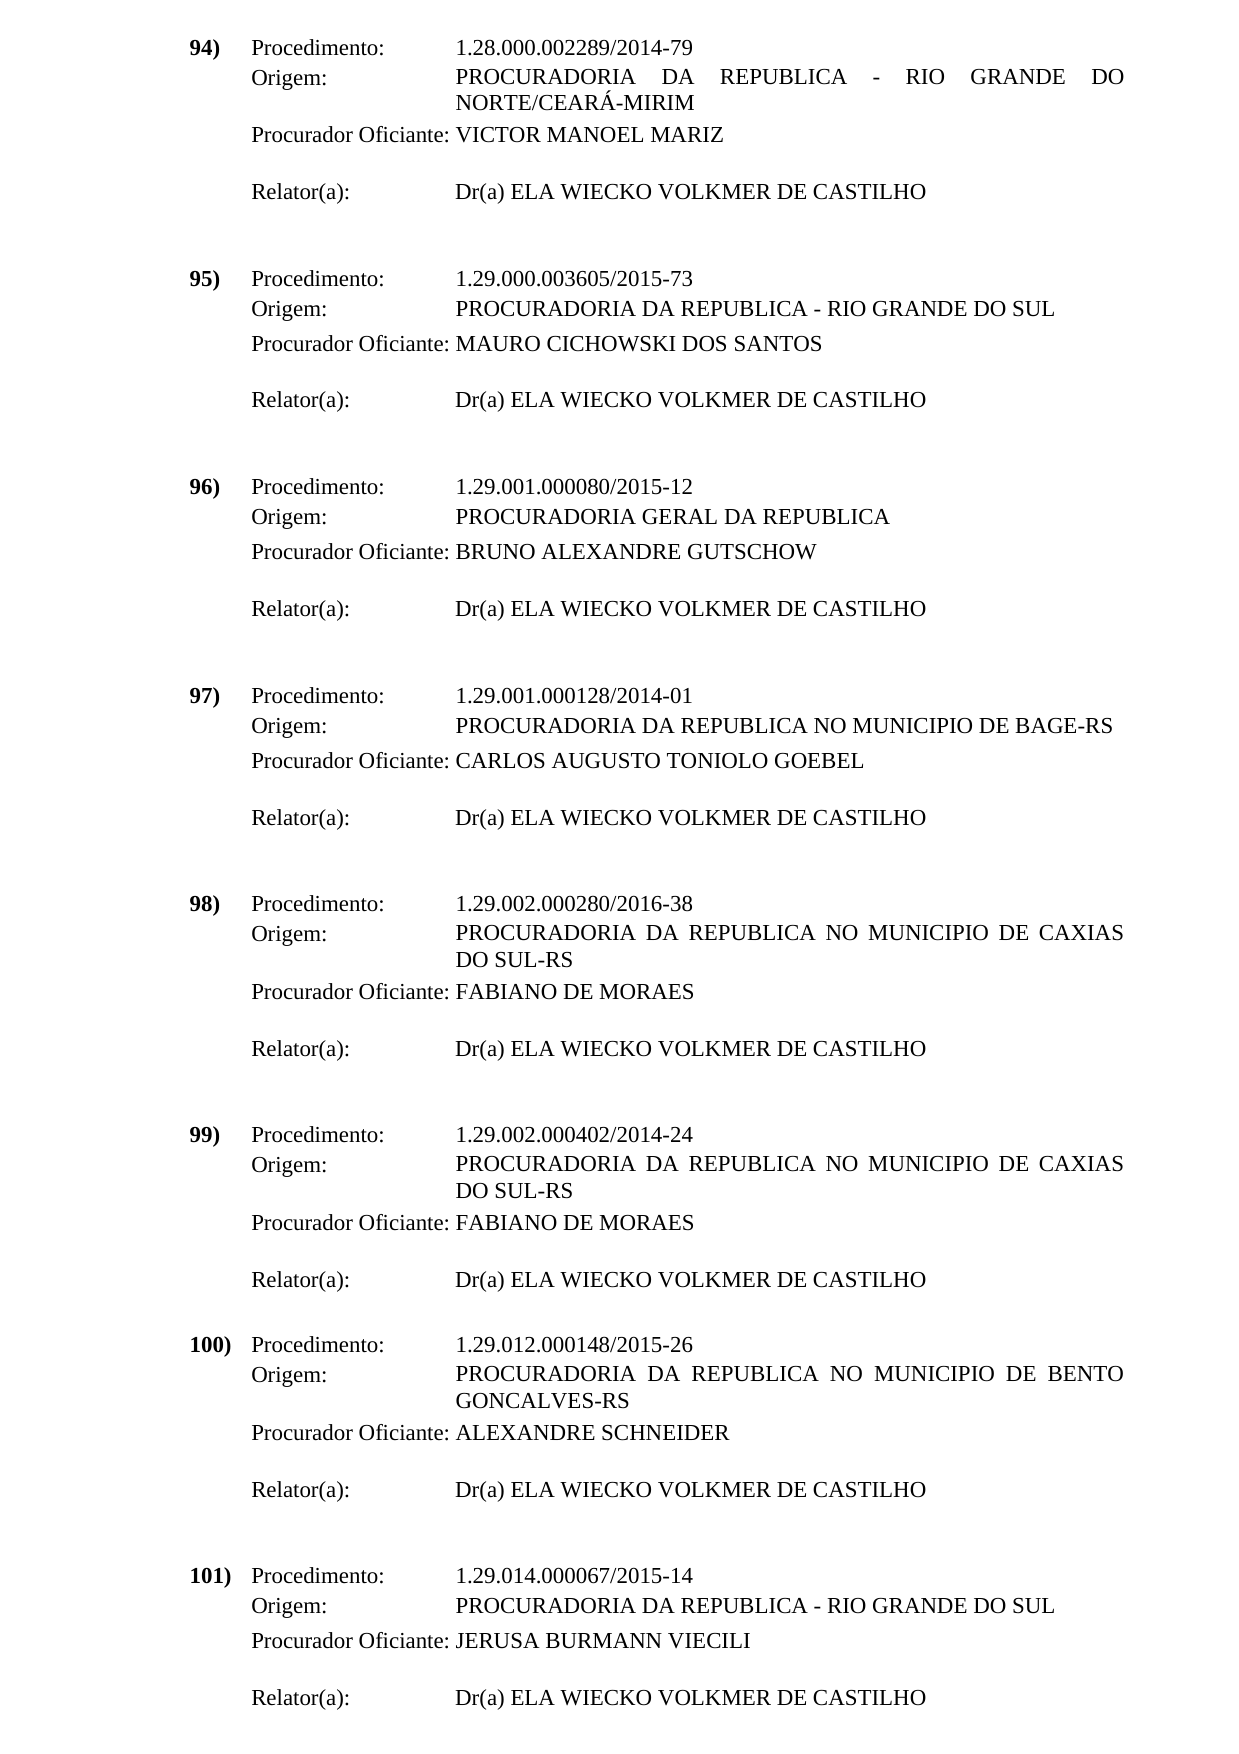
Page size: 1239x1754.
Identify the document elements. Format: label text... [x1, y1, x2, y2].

table_cell [1125, 531, 1239, 538]
table_cell [251, 1389, 455, 1412]
table_cell PROCURADORIA GERAL DA REPUBLICA [455, 503, 1124, 531]
table_cell [189, 920, 251, 948]
table_cell [1125, 63, 1239, 91]
table_cell 1.29.012.000148/2015-26 [455, 1331, 1124, 1359]
table_cell [189, 1412, 251, 1419]
table_cell [1125, 594, 1239, 624]
table_cell [251, 1064, 455, 1121]
table_cell [1125, 803, 1239, 832]
table_cell [251, 323, 455, 330]
table_cell [251, 531, 455, 538]
table_header [1125, 1295, 1239, 1331]
table_cell [0, 114, 189, 121]
table_cell 1.29.002.000402/2014-24 [455, 1121, 1124, 1149]
table_cell FABIANO DE MORAES [455, 1209, 1124, 1260]
table_cell [1125, 121, 1239, 172]
table_cell [0, 1034, 189, 1063]
table_cell [1125, 177, 1239, 207]
table_cell [189, 91, 251, 114]
table_cell [189, 531, 251, 538]
table_header [251, 1295, 455, 1331]
table_cell Origem: [251, 503, 455, 531]
table_cell [1125, 1562, 1239, 1590]
table_cell [251, 177, 1124, 207]
table_cell [0, 91, 189, 114]
table_header Dr(a) ELA WIECKO VOLKMER DE CASTILHO [455, 177, 1122, 205]
table_cell [0, 978, 189, 1029]
table_cell Procedimento: [251, 1121, 455, 1149]
table_cell [251, 91, 455, 114]
table_cell [0, 1592, 189, 1620]
table_cell [0, 415, 189, 472]
table_cell [1125, 323, 1239, 330]
table_cell [0, 1412, 189, 1419]
table_cell 100) [189, 1331, 251, 1359]
table_cell [1125, 1361, 1239, 1389]
table_cell [1125, 833, 1239, 889]
table_header Relator(a): [251, 1034, 455, 1062]
table_cell 98) [189, 890, 251, 918]
table_cell Origem: [251, 1151, 455, 1179]
table_cell [189, 1361, 251, 1389]
table_header Relator(a): [251, 177, 455, 205]
table_cell [251, 740, 455, 747]
table_cell [0, 264, 189, 292]
table_cell [1125, 1683, 1239, 1713]
table_cell [1125, 91, 1239, 114]
table_cell [1125, 920, 1239, 948]
table_cell [189, 747, 251, 798]
table_cell [189, 114, 251, 121]
table_cell [1125, 1179, 1239, 1202]
table_header [1125, 0, 1239, 33]
table_cell [0, 121, 189, 172]
table_cell [0, 1121, 189, 1149]
table_header [455, 0, 1124, 33]
table_cell [455, 624, 1124, 681]
table_cell [0, 1151, 189, 1179]
table_cell PROCURADORIA DA REPUBLICA NO MUNICIPIO DE CAXIAS DO SUL-RS [455, 1151, 1124, 1202]
table_header Relator(a): [251, 1265, 455, 1293]
table_cell [455, 740, 1124, 747]
table_cell ALEXANDRE SCHNEIDER [455, 1419, 1124, 1470]
table_cell Procurador Oficiante: [251, 330, 455, 382]
table_cell [189, 1475, 251, 1504]
table_cell [455, 531, 1124, 538]
table_cell [1125, 415, 1239, 472]
table_cell Procurador Oficiante: [251, 1419, 455, 1472]
table_cell [0, 711, 189, 739]
table_cell [1125, 1265, 1239, 1294]
table_cell [251, 624, 455, 681]
table_cell [1125, 978, 1239, 1029]
table_cell Procurador Oficiante: [251, 747, 455, 799]
table_cell [251, 1412, 455, 1419]
table_cell Procedimento: [251, 890, 455, 918]
table_cell [0, 207, 189, 264]
table_cell [0, 1620, 189, 1628]
table_cell [189, 740, 251, 747]
table_cell [189, 63, 251, 91]
table_cell [189, 971, 251, 978]
table_cell [1125, 294, 1239, 322]
table_cell Procurador Oficiante: [251, 539, 455, 591]
table_cell [189, 294, 251, 322]
table_cell [0, 747, 189, 798]
table_header Dr(a) ELA WIECKO VOLKMER DE CASTILHO [455, 803, 1122, 831]
table_cell 1.29.001.000128/2014-01 [455, 681, 1124, 709]
table_cell [455, 323, 1124, 330]
table_cell [0, 503, 189, 531]
table_cell [455, 833, 1124, 889]
table_cell Origem: [251, 63, 455, 91]
table_header Relator(a): [251, 1475, 455, 1503]
table_cell PROCURADORIA DA REPUBLICA - RIO GRANDE DO NORTE/CEARÁ-MIRIM [455, 63, 1124, 114]
table_cell [1125, 1620, 1239, 1628]
table_cell Procurador Oficiante: [251, 978, 455, 1031]
table_cell 1.29.014.000067/2015-14 [455, 1562, 1124, 1590]
table_cell Procedimento: [251, 33, 455, 61]
table_cell [251, 1620, 455, 1628]
table_cell [0, 833, 189, 889]
table_cell [1125, 681, 1239, 709]
table_cell [0, 1562, 189, 1590]
table_cell [1125, 711, 1239, 739]
table_cell [0, 740, 189, 747]
table_cell [1125, 207, 1239, 264]
table_cell Procurador Oficiante: [251, 1209, 455, 1262]
table_cell [455, 114, 1124, 121]
table_cell [0, 323, 189, 330]
table_cell [1125, 503, 1239, 531]
table_cell FABIANO DE MORAES [455, 978, 1124, 1029]
table_cell [0, 948, 189, 971]
table_header Relator(a): [251, 803, 455, 831]
table_cell [189, 1209, 251, 1260]
table_cell [189, 1505, 251, 1562]
table_cell [1125, 890, 1239, 918]
table_cell [0, 1202, 189, 1209]
table_cell [1125, 539, 1239, 589]
table_cell [189, 711, 251, 739]
table_cell [189, 121, 251, 172]
table_cell Procedimento: [251, 264, 455, 292]
table_cell [0, 1331, 189, 1359]
table_header [189, 0, 251, 33]
table_cell PROCURADORIA DA REPUBLICA NO MUNICIPIO DE BAGE-RS [455, 711, 1124, 739]
table_cell [0, 539, 189, 589]
table_cell PROCURADORIA DA REPUBLICA NO MUNICIPIO DE BENTO GONCALVES-RS [455, 1361, 1124, 1412]
table_cell [1125, 1412, 1239, 1419]
table_cell [189, 177, 251, 207]
table_cell 96) [189, 473, 251, 501]
table_cell Procedimento: [251, 473, 455, 501]
table_cell [189, 624, 251, 681]
table_cell [0, 1683, 189, 1713]
table_cell [0, 1265, 189, 1294]
table_cell Procurador Oficiante: [251, 1628, 455, 1680]
table_header Dr(a) ELA WIECKO VOLKMER DE CASTILHO [455, 1265, 1122, 1293]
table_header [189, 1295, 251, 1331]
table_cell [1125, 1121, 1239, 1149]
table_cell [251, 114, 455, 121]
table_header Dr(a) ELA WIECKO VOLKMER DE CASTILHO [455, 1034, 1122, 1062]
table_cell [1125, 1592, 1239, 1620]
table_cell [0, 294, 189, 322]
table_cell [189, 1064, 251, 1121]
table_cell Origem: [251, 1592, 455, 1620]
table_cell [189, 594, 251, 624]
table_cell [0, 63, 189, 91]
table_cell [189, 978, 251, 1029]
table_cell [0, 890, 189, 918]
table_cell PROCURADORIA DA REPUBLICA - RIO GRANDE DO SUL [455, 294, 1124, 322]
table_header Dr(a) ELA WIECKO VOLKMER DE CASTILHO [455, 385, 1122, 414]
table_cell [251, 948, 455, 971]
table_cell [251, 207, 455, 264]
table_header Dr(a) ELA WIECKO VOLKMER DE CASTILHO [455, 1475, 1122, 1503]
table_cell [1125, 264, 1239, 292]
table_cell [1125, 624, 1239, 681]
table_cell [1125, 1505, 1239, 1562]
table_cell [0, 1064, 189, 1121]
table_cell [189, 503, 251, 531]
table_cell [1125, 747, 1239, 798]
table_cell [455, 1505, 1124, 1562]
table_cell [189, 1151, 251, 1179]
table_cell [0, 1361, 189, 1389]
table_header [0, 0, 189, 33]
table_cell [0, 531, 189, 538]
table_header [251, 0, 455, 33]
table_cell PROCURADORIA DA REPUBLICA NO MUNICIPIO DE CAXIAS DO SUL-RS [455, 920, 1124, 971]
table_cell [0, 1209, 189, 1260]
table_cell [1125, 740, 1239, 747]
table_cell [189, 948, 251, 971]
table_cell 1.28.000.002289/2014-79 [455, 33, 1124, 61]
table_cell [1125, 1064, 1239, 1121]
table_cell [189, 539, 251, 589]
table_cell [0, 803, 189, 832]
table_cell Procedimento: [251, 681, 455, 709]
table_cell 94) [189, 33, 251, 61]
table_cell [0, 177, 189, 207]
table_cell Origem: [251, 920, 455, 948]
table_cell [1125, 114, 1239, 121]
table_header Relator(a): [251, 594, 455, 622]
table_cell Procurador Oficiante: [251, 121, 455, 174]
table_cell [189, 1265, 251, 1294]
table_cell [0, 385, 189, 415]
table_cell [1125, 948, 1239, 971]
table_cell [0, 971, 189, 978]
table_cell BRUNO ALEXANDRE GUTSCHOW [455, 539, 1124, 589]
table_cell MAURO CICHOWSKI DOS SANTOS [455, 330, 1124, 381]
table_cell [251, 1505, 455, 1562]
table_cell 97) [189, 681, 251, 709]
table_cell [0, 1505, 189, 1562]
table_cell [0, 1179, 189, 1202]
table_cell [1125, 1419, 1239, 1470]
table_cell [189, 1592, 251, 1620]
table_cell [1125, 330, 1239, 381]
table_cell [455, 1620, 1124, 1628]
table_cell [0, 920, 189, 948]
table_cell 1.29.000.003605/2015-73 [455, 264, 1124, 292]
table_cell [1125, 1628, 1239, 1679]
table_header Dr(a) ELA WIECKO VOLKMER DE CASTILHO [455, 594, 1122, 622]
table_cell [0, 330, 189, 381]
table_cell Origem: [251, 711, 455, 739]
table_cell 1.29.002.000280/2016-38 [455, 890, 1124, 918]
table_cell [1125, 1475, 1239, 1504]
table_cell [251, 1179, 455, 1202]
table_cell [189, 207, 251, 264]
table_cell [0, 681, 189, 709]
table_header Relator(a): [251, 1683, 455, 1712]
table_cell [1125, 473, 1239, 501]
table_cell [189, 330, 251, 381]
table_cell [0, 1628, 189, 1679]
table_cell [1125, 385, 1239, 415]
table_cell [189, 1034, 251, 1063]
table_cell 101) [189, 1562, 251, 1590]
table_cell Procedimento: [251, 1331, 455, 1359]
table_cell [189, 1628, 251, 1679]
table_cell JERUSA BURMANN VIECILI [455, 1628, 1124, 1679]
table_cell [251, 833, 455, 889]
table_cell [0, 624, 189, 681]
table_cell [1125, 1389, 1239, 1412]
table_header Dr(a) ELA WIECKO VOLKMER DE CASTILHO [455, 1683, 1122, 1712]
table_cell [189, 1620, 251, 1628]
table_cell Origem: [251, 294, 455, 322]
table_cell CARLOS AUGUSTO TONIOLO GOEBEL [455, 747, 1124, 798]
table_cell [1125, 1331, 1239, 1359]
table_cell [1125, 1034, 1239, 1063]
table_cell VICTOR MANOEL MARIZ [455, 121, 1124, 172]
table_cell [455, 971, 1124, 978]
table_cell [1125, 1209, 1239, 1260]
table_cell [189, 1419, 251, 1470]
table_cell [189, 415, 251, 472]
table_cell [455, 1202, 1124, 1209]
table_cell 95) [189, 264, 251, 292]
table_cell [189, 385, 251, 415]
table_cell [251, 415, 455, 472]
table_cell [0, 1419, 189, 1470]
table_cell [455, 207, 1124, 264]
table_cell [0, 1475, 189, 1504]
table_cell [0, 33, 189, 61]
table_cell PROCURADORIA DA REPUBLICA - RIO GRANDE DO SUL [455, 1592, 1124, 1620]
table_header [455, 1295, 1124, 1331]
table_cell [189, 1683, 251, 1713]
table_cell [1125, 971, 1239, 978]
table_cell 99) [189, 1121, 251, 1149]
table_cell [1125, 1151, 1239, 1179]
table_cell [189, 833, 251, 889]
table_cell [0, 473, 189, 501]
table_cell [455, 415, 1124, 472]
table_cell [0, 594, 189, 624]
table_header [0, 1295, 189, 1331]
table_cell [251, 971, 455, 978]
table_header Relator(a): [251, 385, 455, 414]
table_cell [0, 1389, 189, 1412]
table_cell Procedimento: [251, 1562, 455, 1590]
table_cell [189, 323, 251, 330]
table_cell [189, 1389, 251, 1412]
table_cell [1125, 33, 1239, 61]
table_cell [189, 1202, 251, 1209]
table_cell Origem: [251, 1361, 455, 1389]
table_cell [1125, 1202, 1239, 1209]
table_cell [251, 1202, 455, 1209]
table_cell [455, 1064, 1124, 1121]
table_cell [189, 803, 251, 832]
table_cell [455, 1412, 1124, 1419]
table_cell 1.29.001.000080/2015-12 [455, 473, 1124, 501]
table_cell [189, 1179, 251, 1202]
